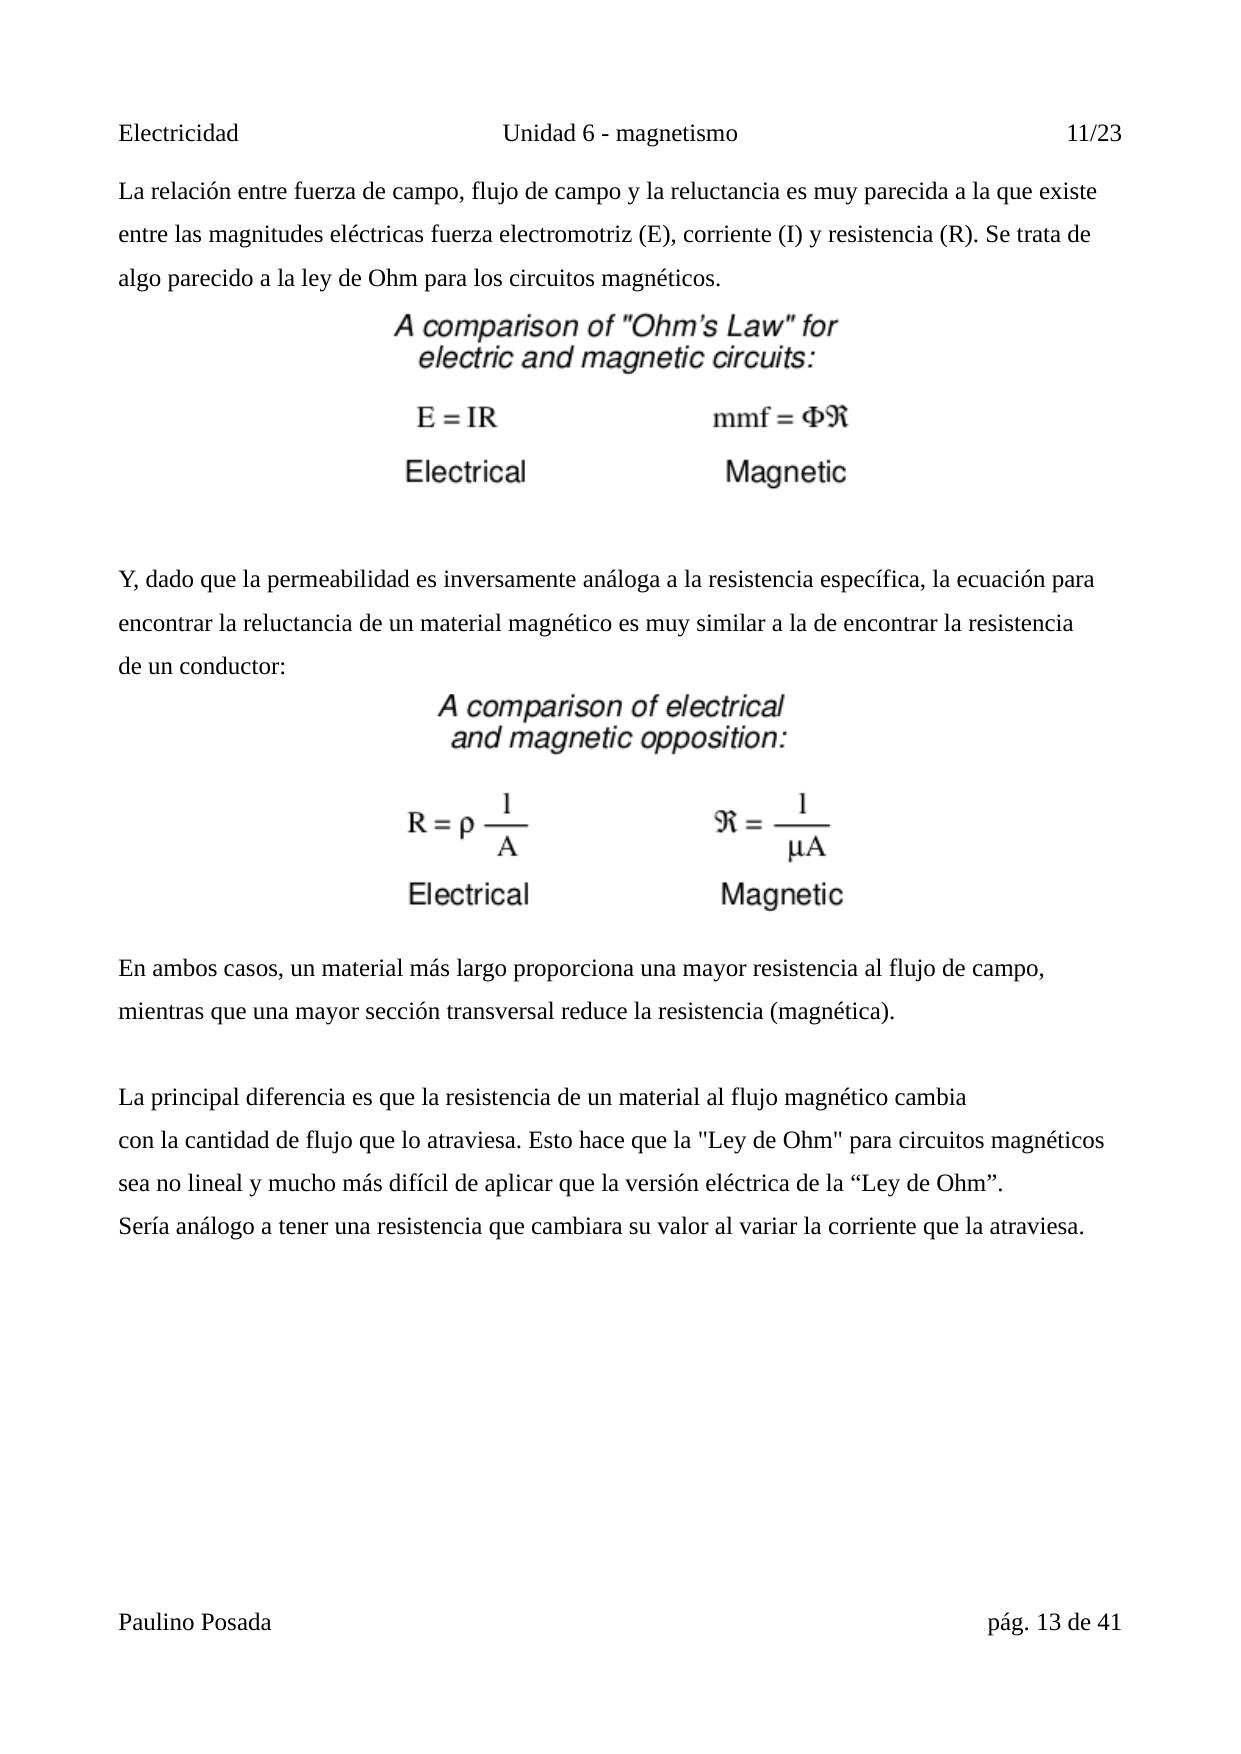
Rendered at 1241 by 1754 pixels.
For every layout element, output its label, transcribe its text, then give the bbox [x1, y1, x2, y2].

text con la cantidad de flujo que lo atraviesa. Esto hace que la "Ley de Ohm" para circuitos magnéticos sea no lineal y mucho más difícil de aplicar que la versión eléctrica de la “Ley de Ohm”. [118, 1125, 1122, 1197]
text La principal diferencia es que la resistencia de un material al flujo magnético cambia [118, 1082, 1122, 1111]
text de un conductor: [118, 651, 1122, 679]
text Y, dado que la permeabilidad es inversamente análoga a la resistencia específica, la ecuación para [118, 564, 1122, 593]
text encontrar la reluctancia de un material magnético es muy similar a la de encontrar la resistencia [118, 608, 1122, 636]
text En ambos casos, un material más largo proporciona una mayor resistencia al flujo de campo, mientras que una mayor sección transversal reduce la resistencia (magnética). [118, 953, 1122, 1024]
text La relación entre fuerza de campo, flujo de campo y la reluctancia es muy parecida a la que existe entre las magnitudes eléctricas fuerza electromotriz (E), corriente (I) y resistencia (R). Se trata de algo parecido a la ley de Ohm para los circuitos magnéticos. [118, 176, 1122, 291]
picture [370, 305, 870, 501]
picture [381, 693, 860, 922]
text Sería análogo a tener una resistencia que cambiara su valor al variar la corriente que la atraviesa. [118, 1211, 1122, 1240]
